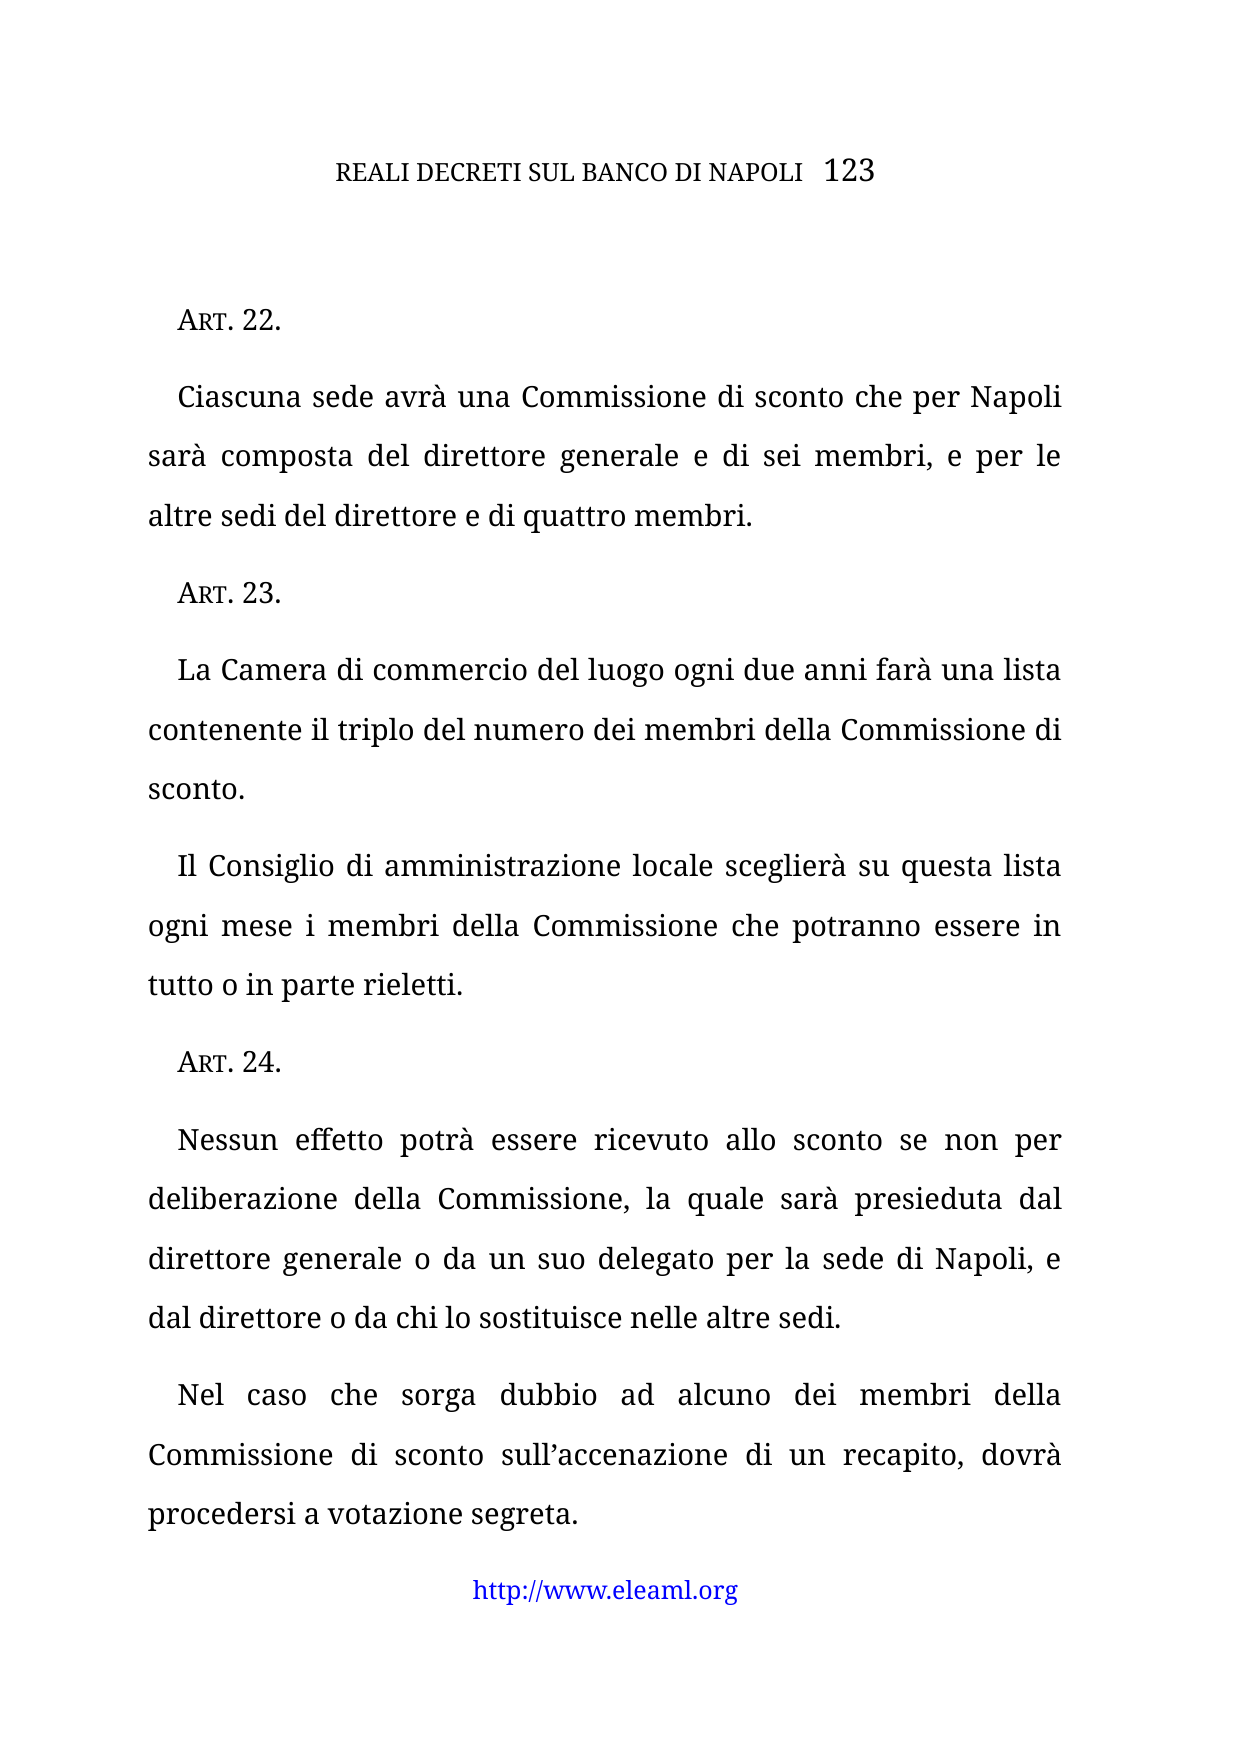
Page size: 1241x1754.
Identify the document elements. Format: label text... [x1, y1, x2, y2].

text Art. 22. [148, 299, 1063, 339]
text Nel caso che sorga dubbio ad alcuno dei membri della Commissione di sconto sull’accenazione di un recapito, dovrà procedersi a votazione segreta. [148, 1374, 1063, 1533]
text Il Consiglio di amministrazione locale sceglierà su questa lista ogni mese i membri della Commissione che potranno essere in tutto o in parte rieletti. [148, 846, 1063, 1004]
text Ciascuna sede avrà una Commissione di sconto che per Napoli sarà composta del direttore generale e di sei membri, e per le altre sedi del direttore e di quattro membri. [148, 376, 1063, 535]
text La Camera di commercio del luogo ogni due anni farà una lista contenente il triplo del numero dei membri della Commissione di sconto. [148, 649, 1063, 808]
text Art. 24. [148, 1042, 1063, 1081]
text Nessun effetto potrà essere ricevuto allo sconto se non per deliberazione della Commissione, la quale sarà presieduta dal direttore generale o da un suo delegato per la sede di Napoli, e dal direttore o da chi lo sostituisce nelle altre sedi. [148, 1119, 1063, 1337]
text Art. 23. [148, 572, 1063, 612]
